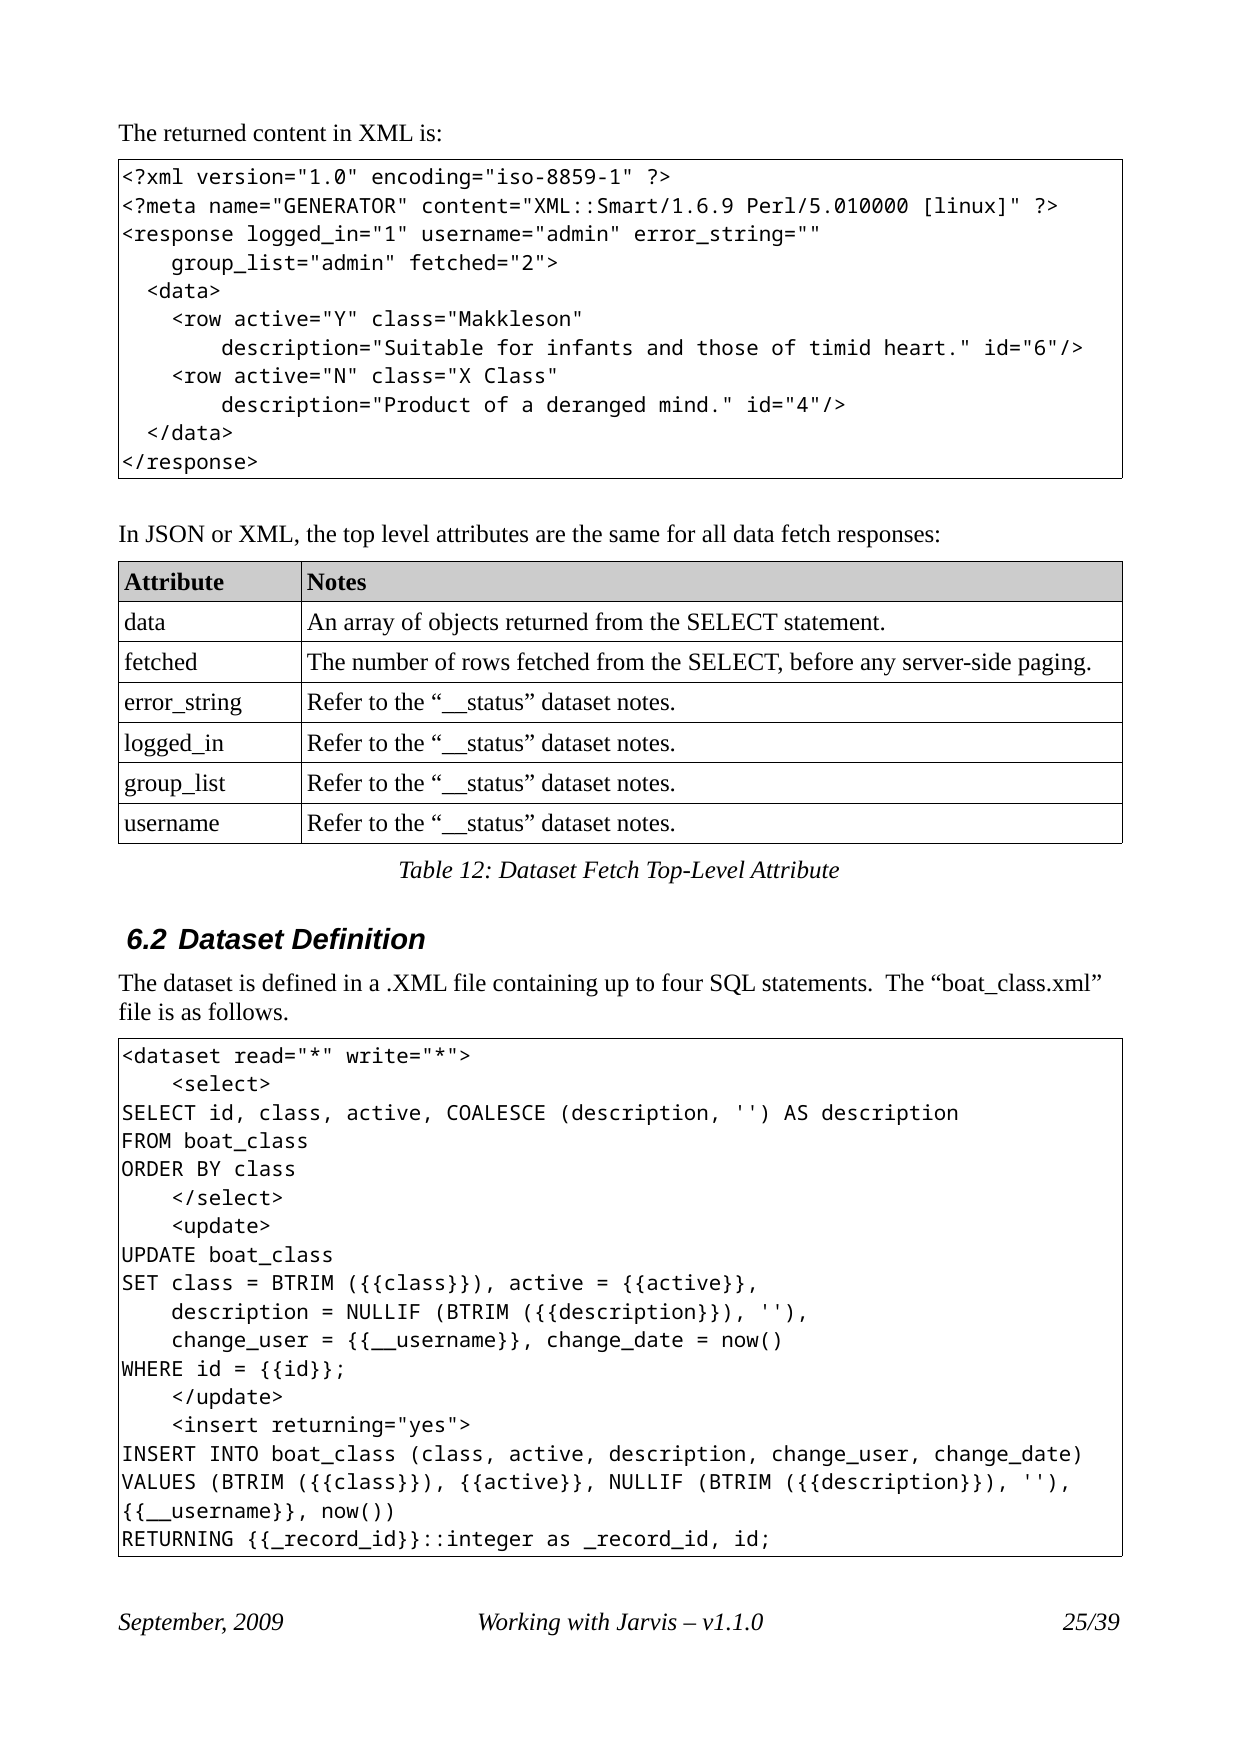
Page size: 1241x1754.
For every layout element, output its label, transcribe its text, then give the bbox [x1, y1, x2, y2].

text INSERT INTO boat_class (class, active, description, change_user, change_date) [119, 1436, 1122, 1464]
text <response logged_in="1" username="admin" error_string="" [119, 216, 1122, 245]
text <update> [119, 1208, 1122, 1237]
text FROM boat_class [119, 1123, 1122, 1152]
table_cell The number of rows fetched from the SELECT, before any server-side paging. [302, 642, 1122, 682]
table_cell Refer to the “__status” dataset notes. [302, 723, 1122, 762]
text The dataset is defined in a .XML file containing up to four SQL statements. The “boat_class.xml” file is as follows. [118, 968, 1122, 1025]
table_cell Refer to the “__status” dataset notes. [302, 683, 1122, 722]
text UPDATE boat_class [119, 1237, 1122, 1265]
table_header Notes [302, 562, 1122, 601]
text description="Product of a deranged mind." id="4"/> [119, 387, 1122, 415]
text </update> [119, 1379, 1122, 1407]
text Table 12: Dataset Fetch Top-Level Attribute [118, 856, 1122, 884]
text <select> [119, 1066, 1122, 1095]
table_cell logged_in [119, 723, 301, 762]
table_cell group_list [119, 763, 301, 803]
table_header Attribute [119, 562, 301, 601]
text <data> [119, 273, 1122, 302]
table_cell fetched [119, 642, 301, 682]
text change_user = {{__username}}, change_date = now() [119, 1322, 1122, 1351]
text description = NULLIF (BTRIM ({{description}}), ''), [119, 1294, 1122, 1322]
text description="Suitable for infants and those of timid heart." id="6"/> [119, 330, 1122, 358]
text <dataset read="*" write="*"> [119, 1039, 1122, 1066]
table_cell error_string [119, 683, 301, 722]
text <?xml version="1.0" encoding="iso-8859-1" ?> [119, 160, 1122, 188]
text SET class = BTRIM ({{class}}), active = {{active}}, [119, 1265, 1122, 1294]
text SELECT id, class, active, COALESCE (description, '') AS description [119, 1095, 1122, 1123]
table_cell Refer to the “__status” dataset notes. [302, 804, 1122, 843]
text The returned content in XML is: [118, 118, 1122, 147]
text WHERE id = {{id}}; [119, 1351, 1122, 1379]
table_cell data [119, 602, 301, 641]
text RETURNING {{_record_id}}::integer as _record_id, id; [119, 1521, 1122, 1556]
text </response> [119, 444, 1122, 478]
text <insert returning="yes"> [119, 1407, 1122, 1436]
subtitle Dataset Definition [118, 922, 1122, 955]
text <row active="Y" class="Makkleson" [119, 302, 1122, 330]
text </data> [119, 415, 1122, 444]
text VALUES (BTRIM ({{class}}), {{active}}, NULLIF (BTRIM ({{description}}), ''), {{__username}}, now()) [119, 1464, 1122, 1521]
table_cell username [119, 804, 301, 843]
table_cell Refer to the “__status” dataset notes. [302, 763, 1122, 803]
text </select> [119, 1180, 1122, 1208]
table_cell An array of objects returned from the SELECT statement. [302, 602, 1122, 641]
text group_list="admin" fetched="2"> [119, 245, 1122, 273]
text In JSON or XML, the top level attributes are the same for all data fetch responses: [118, 519, 1122, 548]
text ORDER BY class [119, 1152, 1122, 1180]
text <?meta name="GENERATOR" content="XML::Smart/1.6.9 Perl/5.010000 [linux]" ?> [119, 188, 1122, 216]
text <row active="N" class="X Class" [119, 358, 1122, 387]
